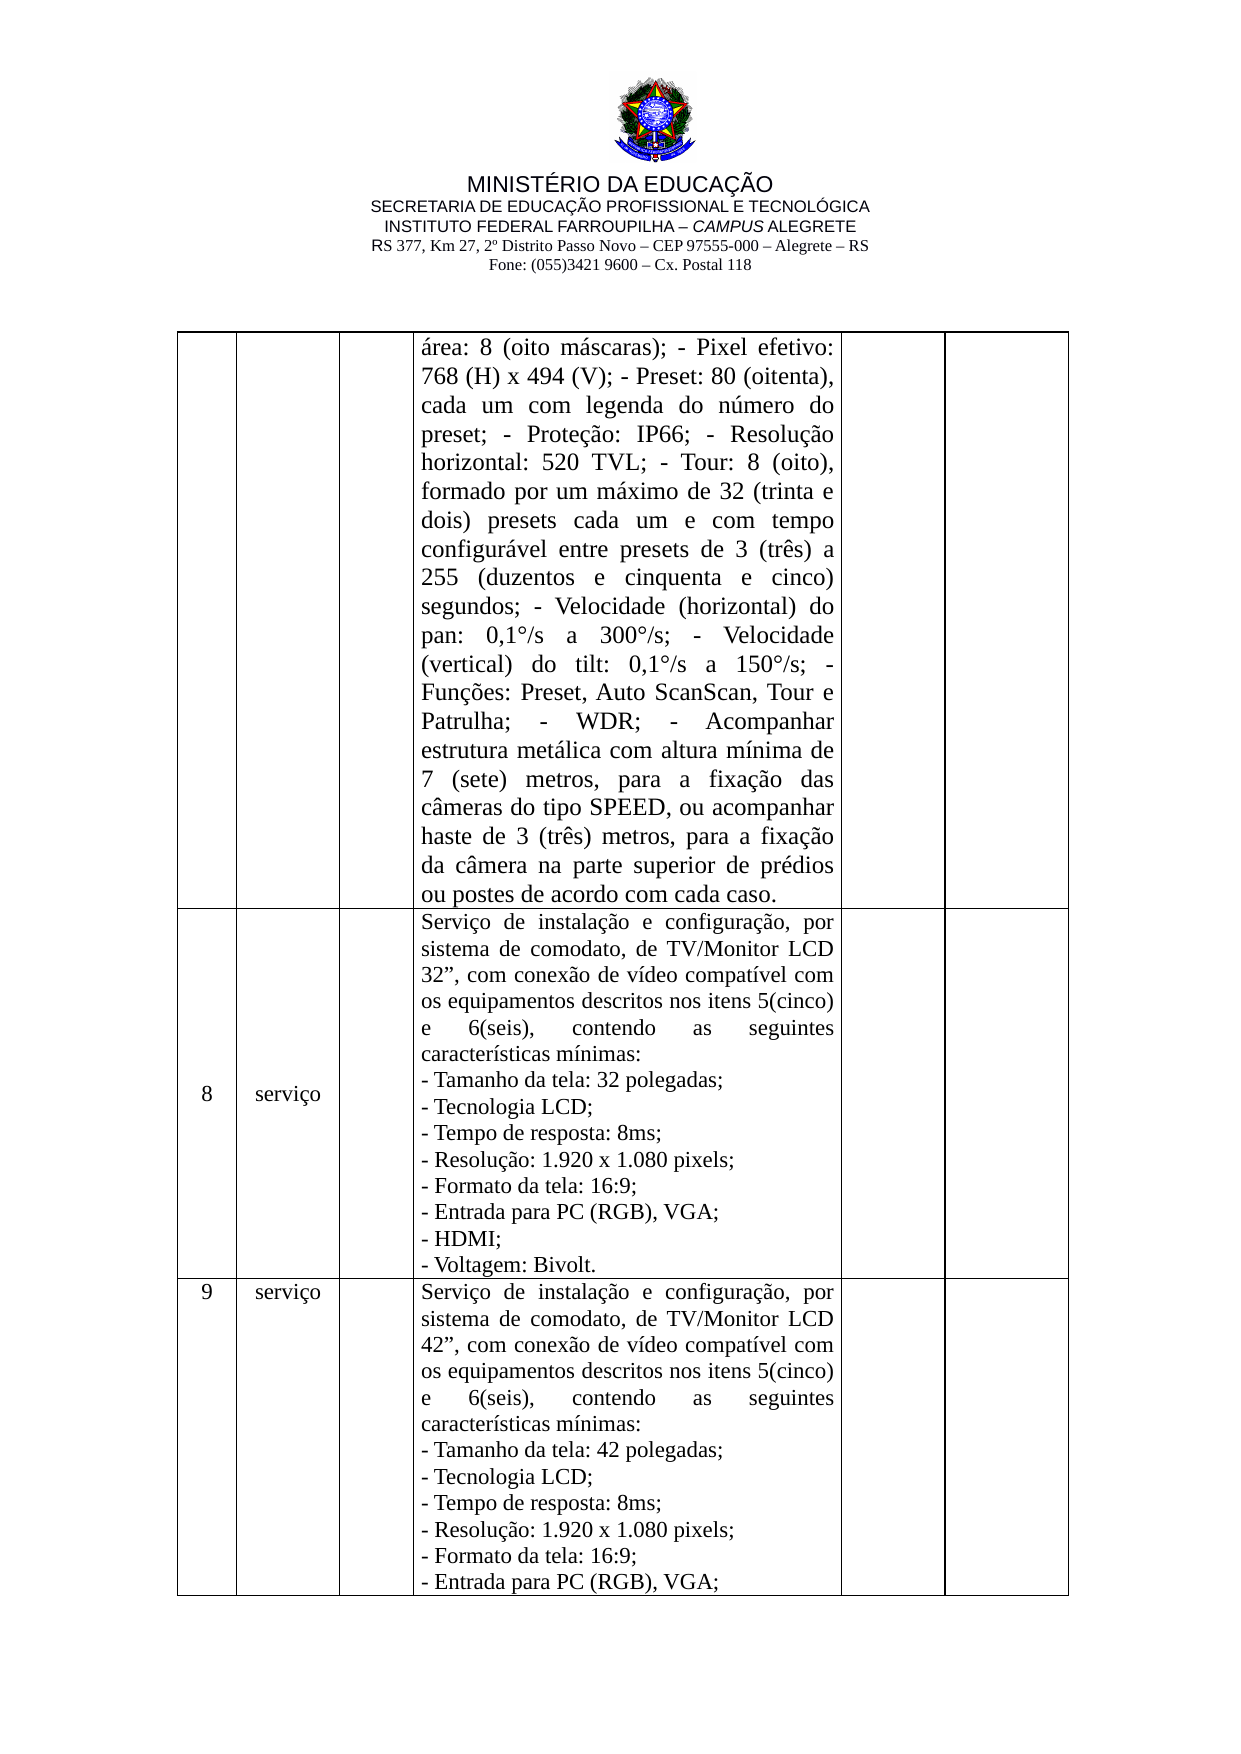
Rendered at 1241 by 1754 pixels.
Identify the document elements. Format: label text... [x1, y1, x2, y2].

table_cell [178, 333, 236, 907]
table_cell serviço [237, 909, 339, 1277]
table_cell [842, 1279, 944, 1595]
table_cell serviço [237, 1279, 339, 1595]
table_cell área: 8 (oito máscaras); - Pixel efetivo: 768 (H) x 494 (V); - Preset: 80 (oitenta), cada um com legenda do número do preset; - Proteção: IP66; - Resolução horizontal: 520 TVL; - Tour: 8 (oito), formado por um máximo de 32 (trinta e dois) presets cada um e com tempo configurável entre presets de 3 (três) a 255 (duzentos e cinquenta e cinco) segundos; - Velocidade (horizontal) do pan: 0,1°/s a 300°/s; - Velocidade (vertical) do tilt: 0,1°/s a 150°/s; - Funções: Preset, Auto ScanScan, Tour e Patrulha; - WDR; - Acompanhar estrutura metálica com altura mínima de 7 (sete) metros, para a fixação das câmeras do tipo SPEED, ou acompanhar haste de 3 (três) metros, para a fixação da câmera na parte superior de prédios ou postes de acordo com cada caso. [414, 333, 841, 907]
table_cell [946, 909, 1068, 1277]
table_cell [237, 333, 339, 907]
table_cell 8 [178, 909, 236, 1277]
picture [608, 71, 697, 163]
table_cell 9 [178, 1279, 236, 1595]
table_cell [842, 909, 944, 1277]
table_cell [946, 1279, 1068, 1595]
table_cell [946, 333, 1068, 907]
table_cell Serviço de instalação e configuração, por sistema de comodato, de TV/Monitor LCD 42”, com conexão de vídeo compatível com os equipamentos descritos nos itens 5(cinco) e 6(seis), contendo as seguintes características mínimas: - Tamanho da tela: 42 polegadas; - Tecnologia LCD; - Tempo de resposta: 8ms; - Resolução: 1.920 x 1.080 pixels; - Formato da tela: 16:9; - Entrada para PC (RGB), VGA; [414, 1279, 841, 1595]
table_cell [842, 333, 944, 907]
table_cell [340, 333, 413, 907]
table_cell [340, 1279, 413, 1595]
table_cell [340, 909, 413, 1277]
table_cell Serviço de instalação e configuração, por sistema de comodato, de TV/Monitor LCD 32”, com conexão de vídeo compatível com os equipamentos descritos nos itens 5(cinco) e 6(seis), contendo as seguintes características mínimas: - Tamanho da tela: 32 polegadas; - Tecnologia LCD; - Tempo de resposta: 8ms; - Resolução: 1.920 x 1.080 pixels; - Formato da tela: 16:9; - Entrada para PC (RGB), VGA; - HDMI; - Voltagem: Bivolt. [414, 909, 841, 1277]
